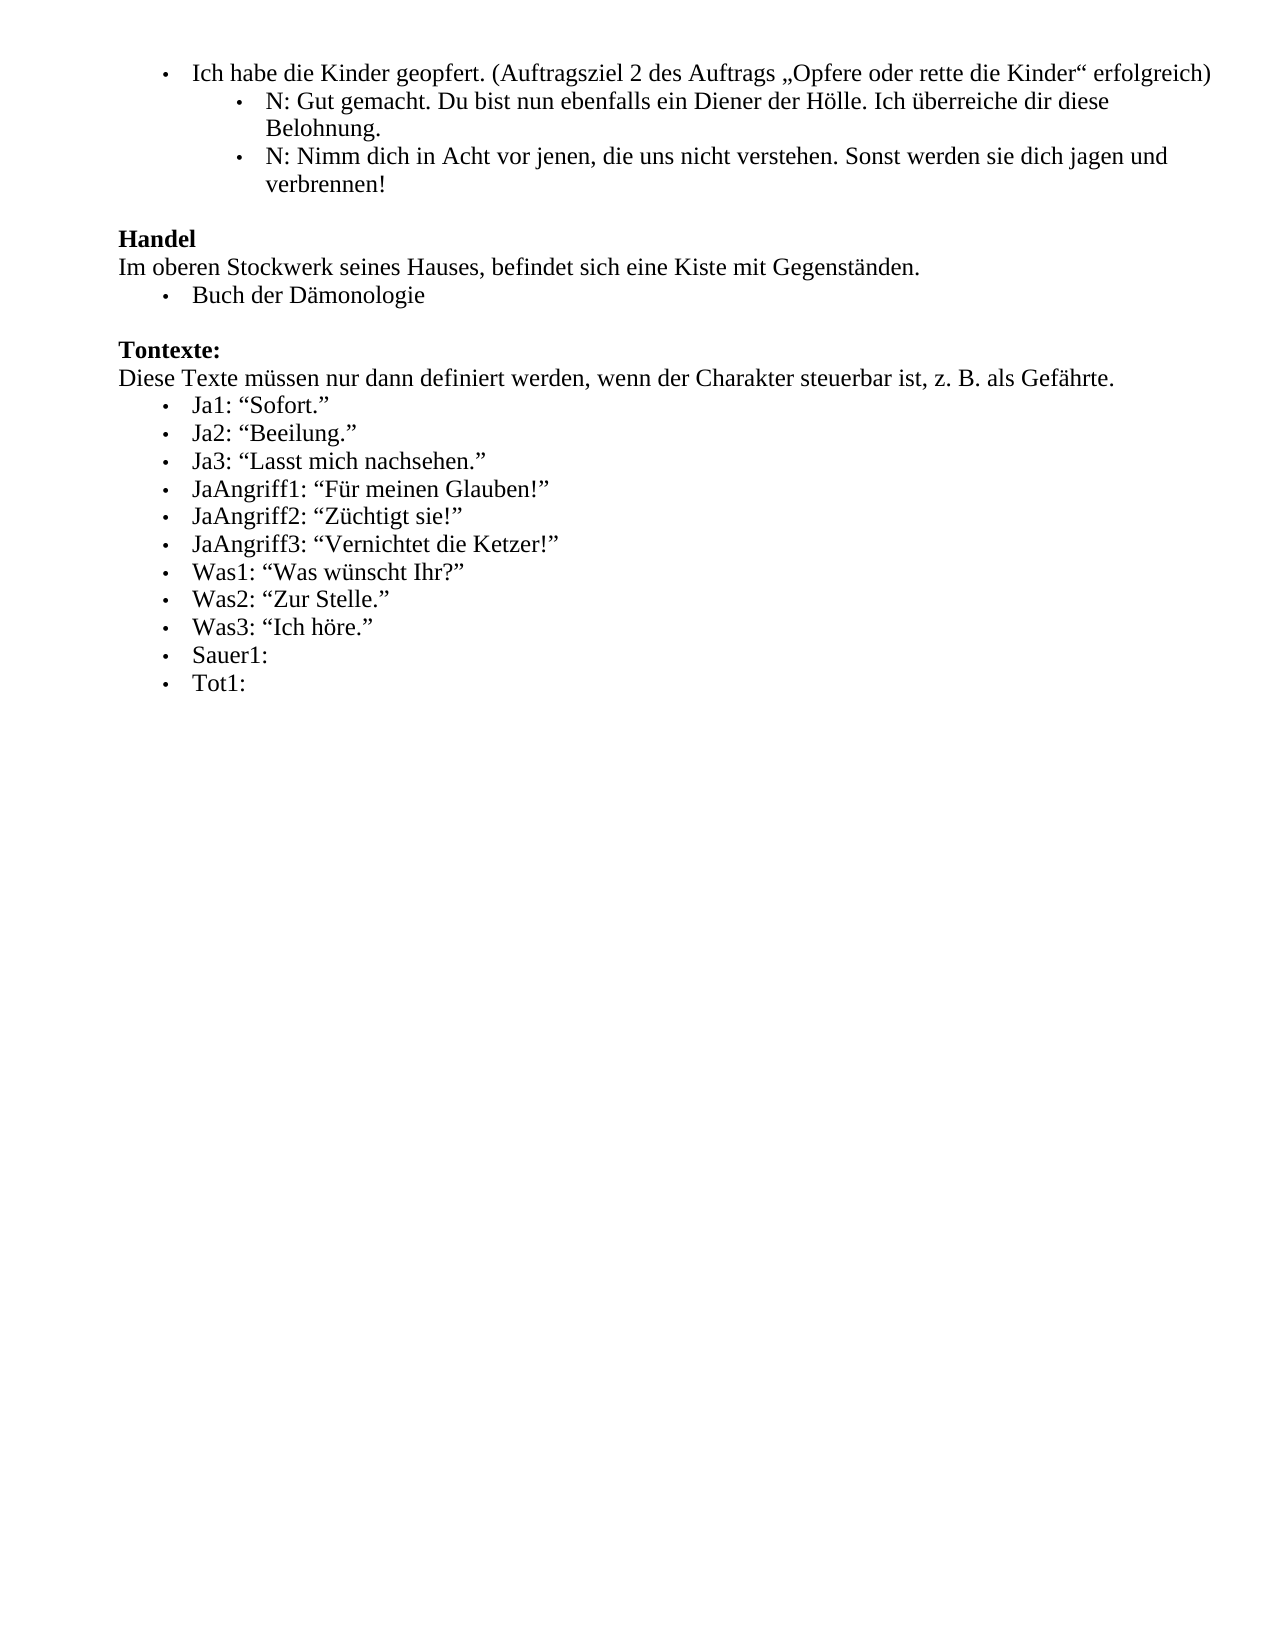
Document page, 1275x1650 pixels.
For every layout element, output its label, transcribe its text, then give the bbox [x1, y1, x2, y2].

list Ja1: “Sofort.” [162, 392, 1216, 419]
list N: Nimm dich in Acht vor jenen, die uns nicht verstehen. Sonst werden sie dich jagen und verbrennen! [236, 142, 1216, 198]
list JaAngriff3: “Vernichtet die Ketzer!” [162, 530, 1216, 558]
list Ja3: “Lasst mich nachsehen.” [162, 447, 1216, 475]
list Buch der Dämonologie [162, 281, 1216, 308]
text Handel Im oberen Stockwerk seines Hauses, befindet sich eine Kiste mit Gegenständen. [118, 198, 1216, 281]
text Diese Texte müssen nur dann definiert werden, wenn der Charakter steuerbar ist, z. B. als Gefährte. [118, 364, 1216, 392]
list Tot1: [162, 669, 1216, 696]
list Sauer1: [162, 641, 1216, 669]
list JaAngriff1: “Für meinen Glauben!” [162, 475, 1216, 502]
list Ich habe die Kinder geopfert. (Auftragsziel 2 des Auftrags „Opfere oder rette die Kinder“ erfolgreich) [162, 59, 1216, 87]
list Was1: “Was wünscht Ihr?” [162, 558, 1216, 586]
list Was3: “Ich höre.” [162, 613, 1216, 641]
list JaAngriff2: “Züchtigt sie!” [162, 502, 1216, 530]
list Ja2: “Beeilung.” [162, 419, 1216, 447]
list N: Gut gemacht. Du bist nun ebenfalls ein Diener der Hölle. Ich überreiche dir diese Belohnung. [236, 87, 1216, 142]
text Tontexte: [118, 336, 1216, 364]
list Was2: “Zur Stelle.” [162, 586, 1216, 613]
